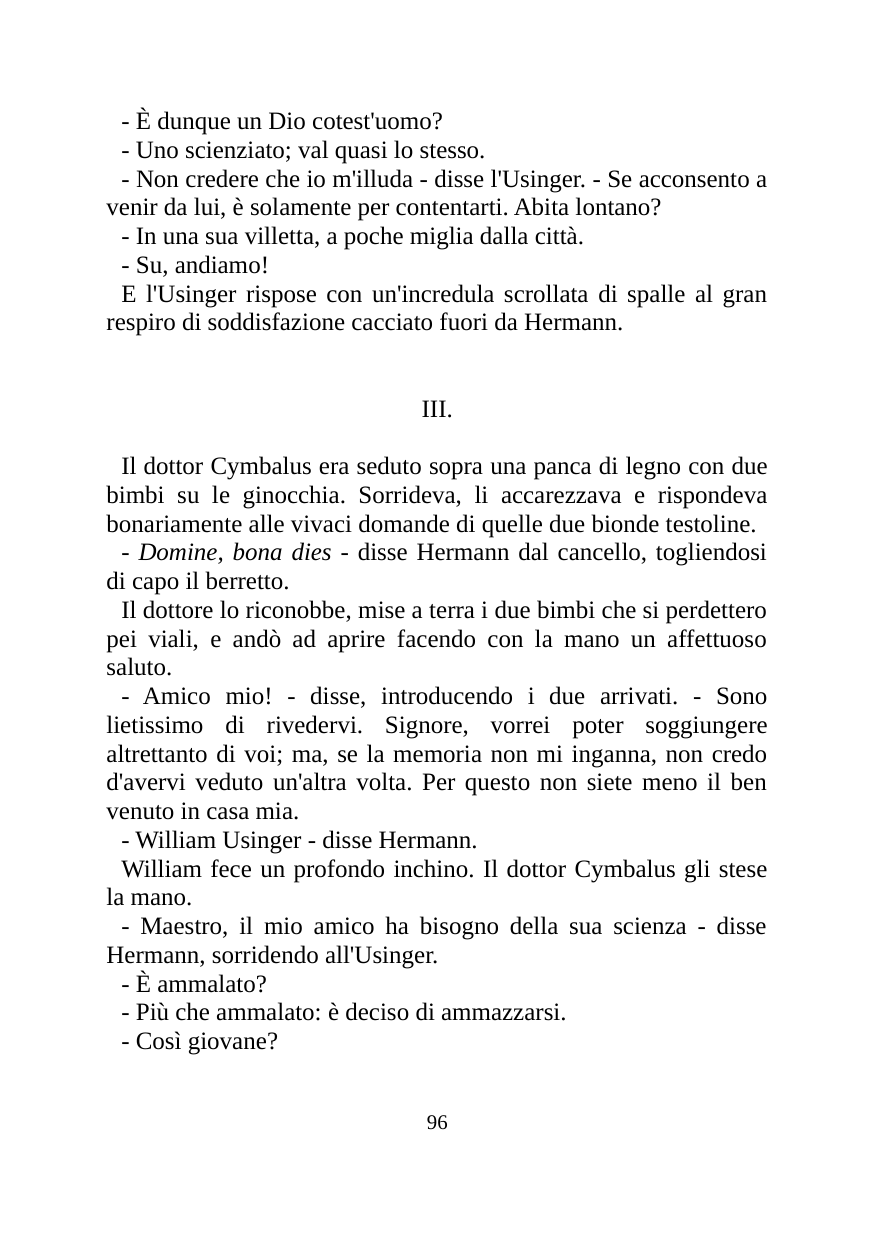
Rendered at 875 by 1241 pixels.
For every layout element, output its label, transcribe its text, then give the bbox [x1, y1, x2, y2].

text Il dottor Cymbalus era seduto sopra una panca di legno con due bimbi su le ginocchia. Sorrideva, li accarezzava e rispondeva bonariamente alle vivaci domande di quelle due bionde testoline. [106, 451, 768, 537]
text - William Usinger - disse Hermann. [106, 825, 768, 854]
text - È dunque un Dio cotest'uomo? [106, 106, 768, 135]
text - Domine, bona dies - disse Hermann dal cancello, togliendosi di capo il berretto. [106, 537, 768, 595]
text - Non credere che io m'illuda - disse l'Usinger. - Se acconsento a venir da lui, è solamente per contentarti. Abita lontano? [106, 164, 768, 221]
text - Più che ammalato: è deciso di ammazzarsi. [106, 997, 768, 1026]
text - Su, andiamo! [106, 250, 768, 279]
text E l'Usinger rispose con un'incredula scrollata di spalle al gran respiro di soddisfazione cacciato fuori da Hermann. [106, 279, 768, 336]
text - Amico mio! - disse, introducendo i due arrivati. - Sono lietissimo di rivedervi. Signore, vorrei poter soggiungere altrettanto di voi; ma, se la memoria non mi inganna, non credo d'avervi veduto un'altra volta. Per questo non siete meno il ben venuto in casa mia. [106, 681, 768, 825]
text - In una sua villetta, a poche miglia dalla città. [106, 221, 768, 250]
text - Maestro, il mio amico ha bisogno della sua scienza - disse Hermann, sorridendo all'Usinger. [106, 911, 768, 969]
text William fece un profondo inchino. Il dottor Cymbalus gli stese la mano. [106, 854, 768, 911]
text - È ammalato? [106, 969, 768, 997]
text - Così giovane? [106, 1026, 768, 1055]
text III. [106, 394, 768, 422]
text Il dottore lo riconobbe, mise a terra i due bimbi che si perdettero pei viali, e andò ad aprire facendo con la mano un affettuoso saluto. [106, 595, 768, 681]
text - Uno scienziato; val quasi lo stesso. [106, 135, 768, 164]
